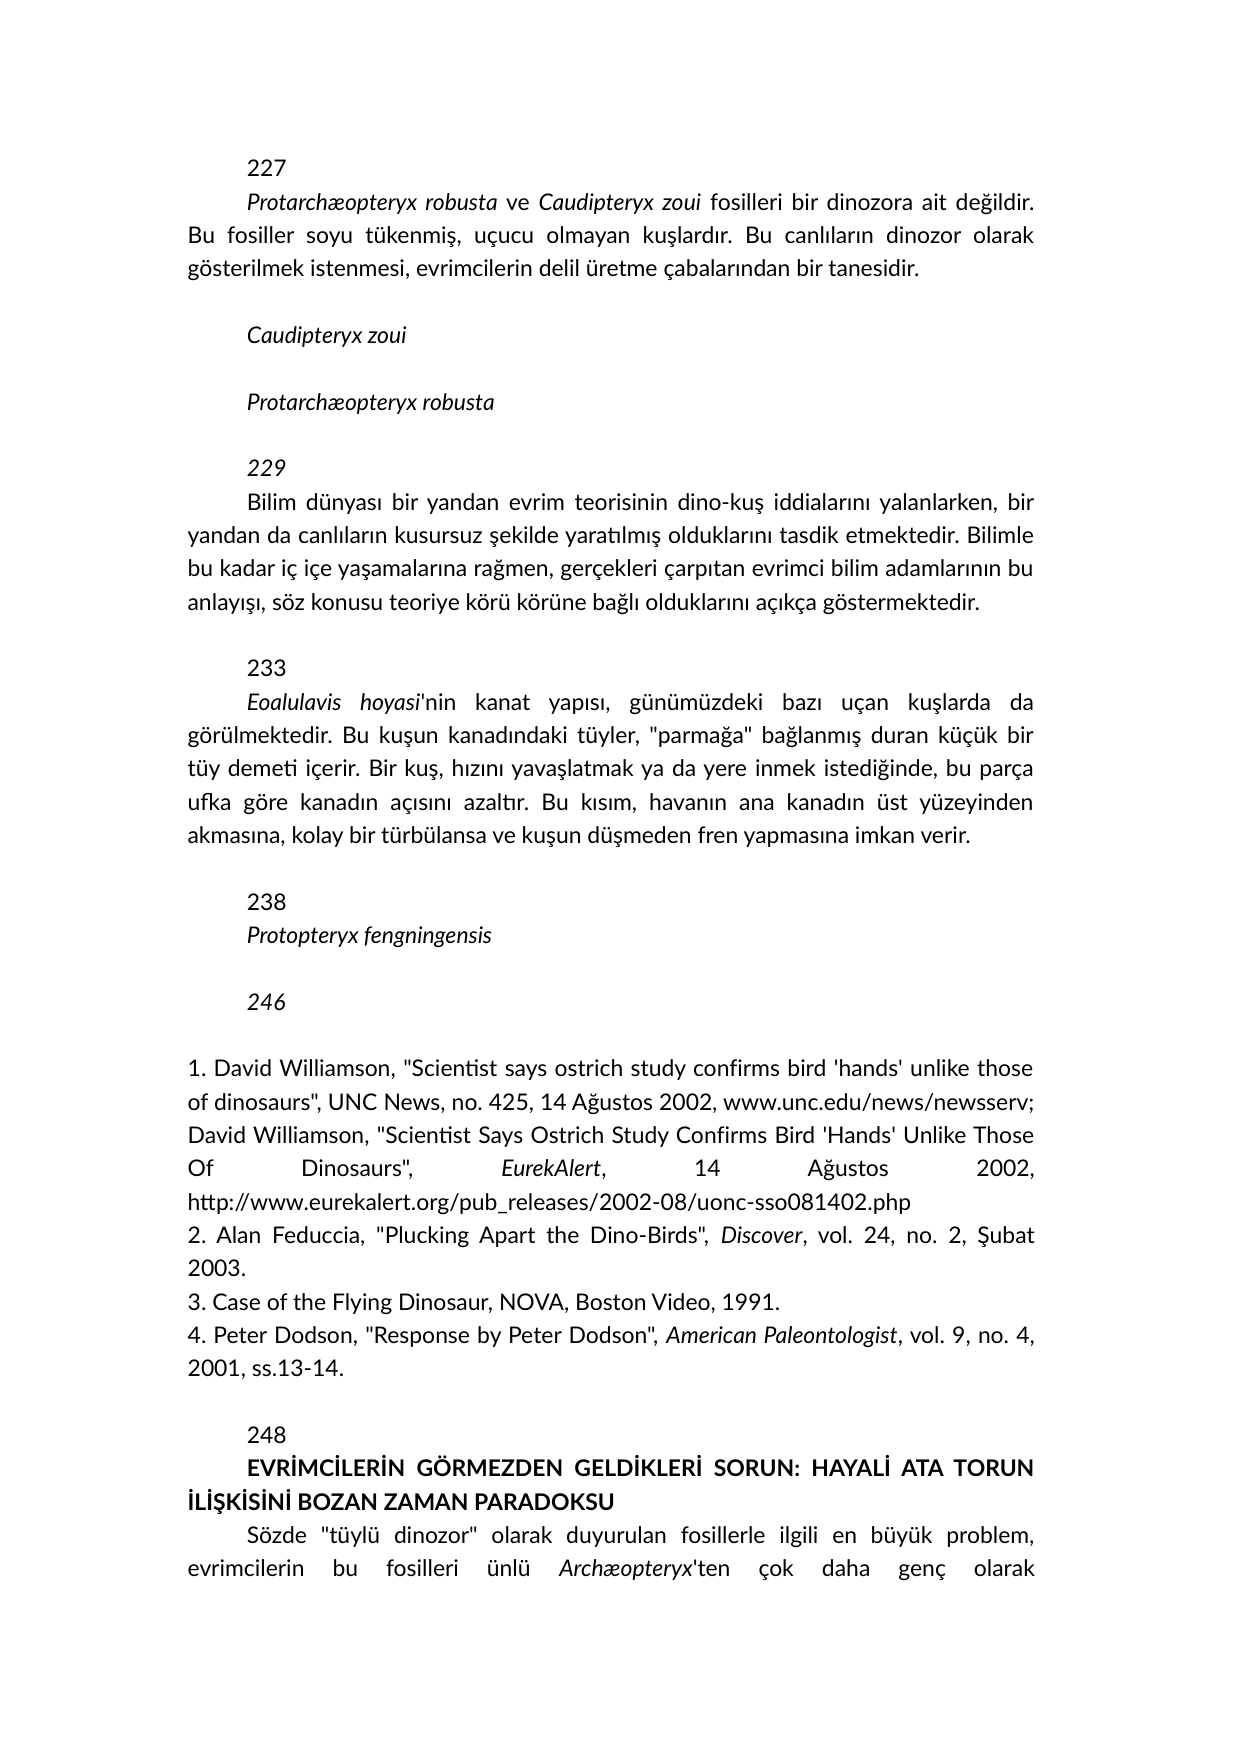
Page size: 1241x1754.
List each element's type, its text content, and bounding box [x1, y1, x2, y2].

text EVRİMCİLERİN GÖRMEZDEN GELDİKLERİ SORUN: HAYALİ ATA TORUN İLİŞKİSİNİ BOZAN ZAMAN PARADOKSU [187, 1450, 1035, 1517]
text Protopteryx fengningensis [187, 917, 1035, 950]
text 233 [187, 650, 1035, 683]
text Protarchæopteryx robusta ve Caudipteryx zoui fosilleri bir dinozora ait değildir. Bu fosiller soyu tükenmiş, uçucu olmayan kuşlardır. Bu canlıların dinozor olarak gösterilmek istenmesi, evrimcilerin delil üretme çabalarından bir tanesidir. [187, 183, 1035, 283]
text Eoalulavis hoyasi'nin kanat yapısı, günümüzdeki bazı uçan kuşlarda da görülmektedir. Bu kuşun kanadındaki tüyler, "parmağa" bağlanmış duran küçük bir tüy demeti içerir. Bir kuş, hızını yavaşlatmak ya da yere inmek istediğinde, bu parça ufka göre kanadın açısını azaltır. Bu kısım, havanın ana kanadın üst yüzeyinden akmasına, kolay bir türbülansa ve kuşun düşmeden fren yapmasına imkan verir. [187, 683, 1035, 850]
text 4. Peter Dodson, "Response by Peter Dodson", American Paleontologist, vol. 9, no. 4, 2001, ss.13-14. [187, 1317, 1035, 1383]
text 2. Alan Feduccia, "Plucking Apart the Dino-Birds", Discover, vol. 24, no. 2, Şubat 2003. [187, 1217, 1035, 1283]
text Sözde "tüylü dinozor" olarak duyurulan fosillerle ilgili en büyük problem, evrimcilerin bu fosilleri ünlü Archæopteryx'ten çok daha genç olarak [187, 1517, 1035, 1583]
text 248 [187, 1417, 1035, 1450]
text Caudipteryx zoui [187, 317, 1035, 350]
text 246 [187, 983, 1035, 1017]
text 238 [187, 883, 1035, 917]
text 1. David Williamson, "Scientist says ostrich study confirms bird 'hands' unlike those of dinosaurs", UNC News, no. 425, 14 Ağustos 2002, www.unc.edu/news/newsserv; David Williamson, "Scientist Says Ostrich Study Confirms Bird 'Hands' Unlike Those Of Dinosaurs", EurekAlert, 14 Ağustos 2002, http://www.eurekalert.org/pub_releases/2002-08/uonc-sso081402.php [187, 1050, 1035, 1217]
text 3. Case of the Flying Dinosaur, NOVA, Boston Video, 1991. [187, 1283, 1035, 1317]
text Protarchæopteryx robusta [187, 383, 1035, 417]
text 229 [187, 450, 1035, 483]
text 227 [187, 150, 1035, 183]
text Bilim dünyası bir yandan evrim teorisinin dino-kuş iddialarını yalanlarken, bir yandan da canlıların kusursuz şekilde yaratılmış olduklarını tasdik etmektedir. Bilimle bu kadar iç içe yaşamalarına rağmen, gerçekleri çarpıtan evrimci bilim adamlarının bu anlayışı, söz konusu teoriye körü körüne bağlı olduklarını açıkça göstermektedir. [187, 483, 1035, 617]
